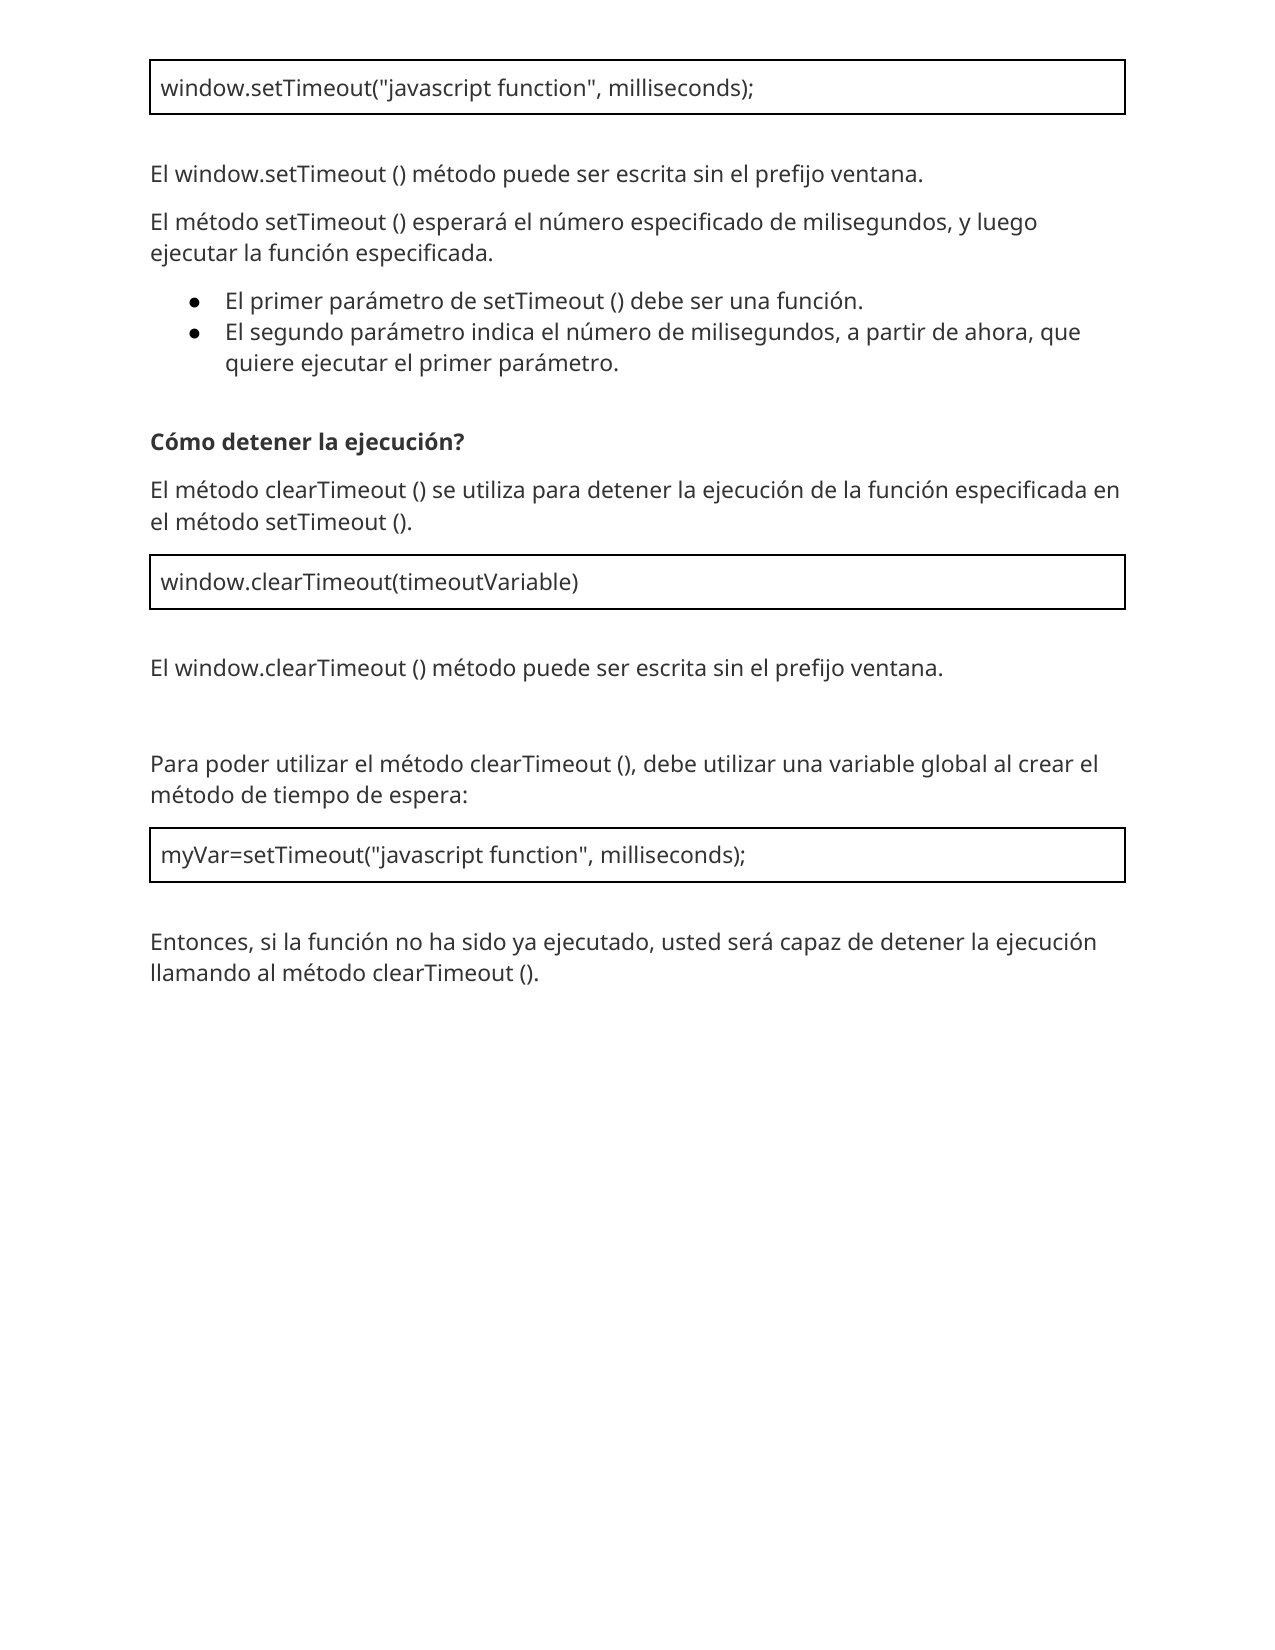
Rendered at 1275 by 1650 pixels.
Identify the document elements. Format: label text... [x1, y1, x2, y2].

text El window.setTimeout () método puede ser escrita sin el prefijo ventana. [150, 158, 1125, 189]
text El método clearTimeout () se utiliza para detener la ejecución de la función especificada en el método setTimeout (). [150, 474, 1125, 537]
table_header window.setTimeout("javascript function", milliseconds); [151, 61, 1124, 113]
text Para poder utilizar el método clearTimeout (), debe utilizar una variable global al crear el método de tiempo de espera: [150, 748, 1125, 810]
table_header window.clearTimeout(timeoutVariable) [151, 556, 1124, 608]
table_header myVar=setTimeout("javascript function", milliseconds); [151, 829, 1124, 881]
list El primer parámetro de setTimeout () debe ser una función. [187, 285, 1125, 316]
text El método setTimeout () esperará el número especificado de milisegundos, y luego ejecutar la función especificada. [150, 206, 1125, 268]
list El segundo parámetro indica el número de milisegundos, a partir de ahora, que quiere ejecutar el primer parámetro. [187, 316, 1125, 378]
text El window.clearTimeout () método puede ser escrita sin el prefijo ventana. [150, 652, 1125, 683]
text Cómo detener la ejecución? [150, 426, 1125, 458]
text Entonces, si la función no ha sido ya ejecutado, usted será capaz de detener la ejecución llamando al método clearTimeout (). [150, 926, 1125, 988]
